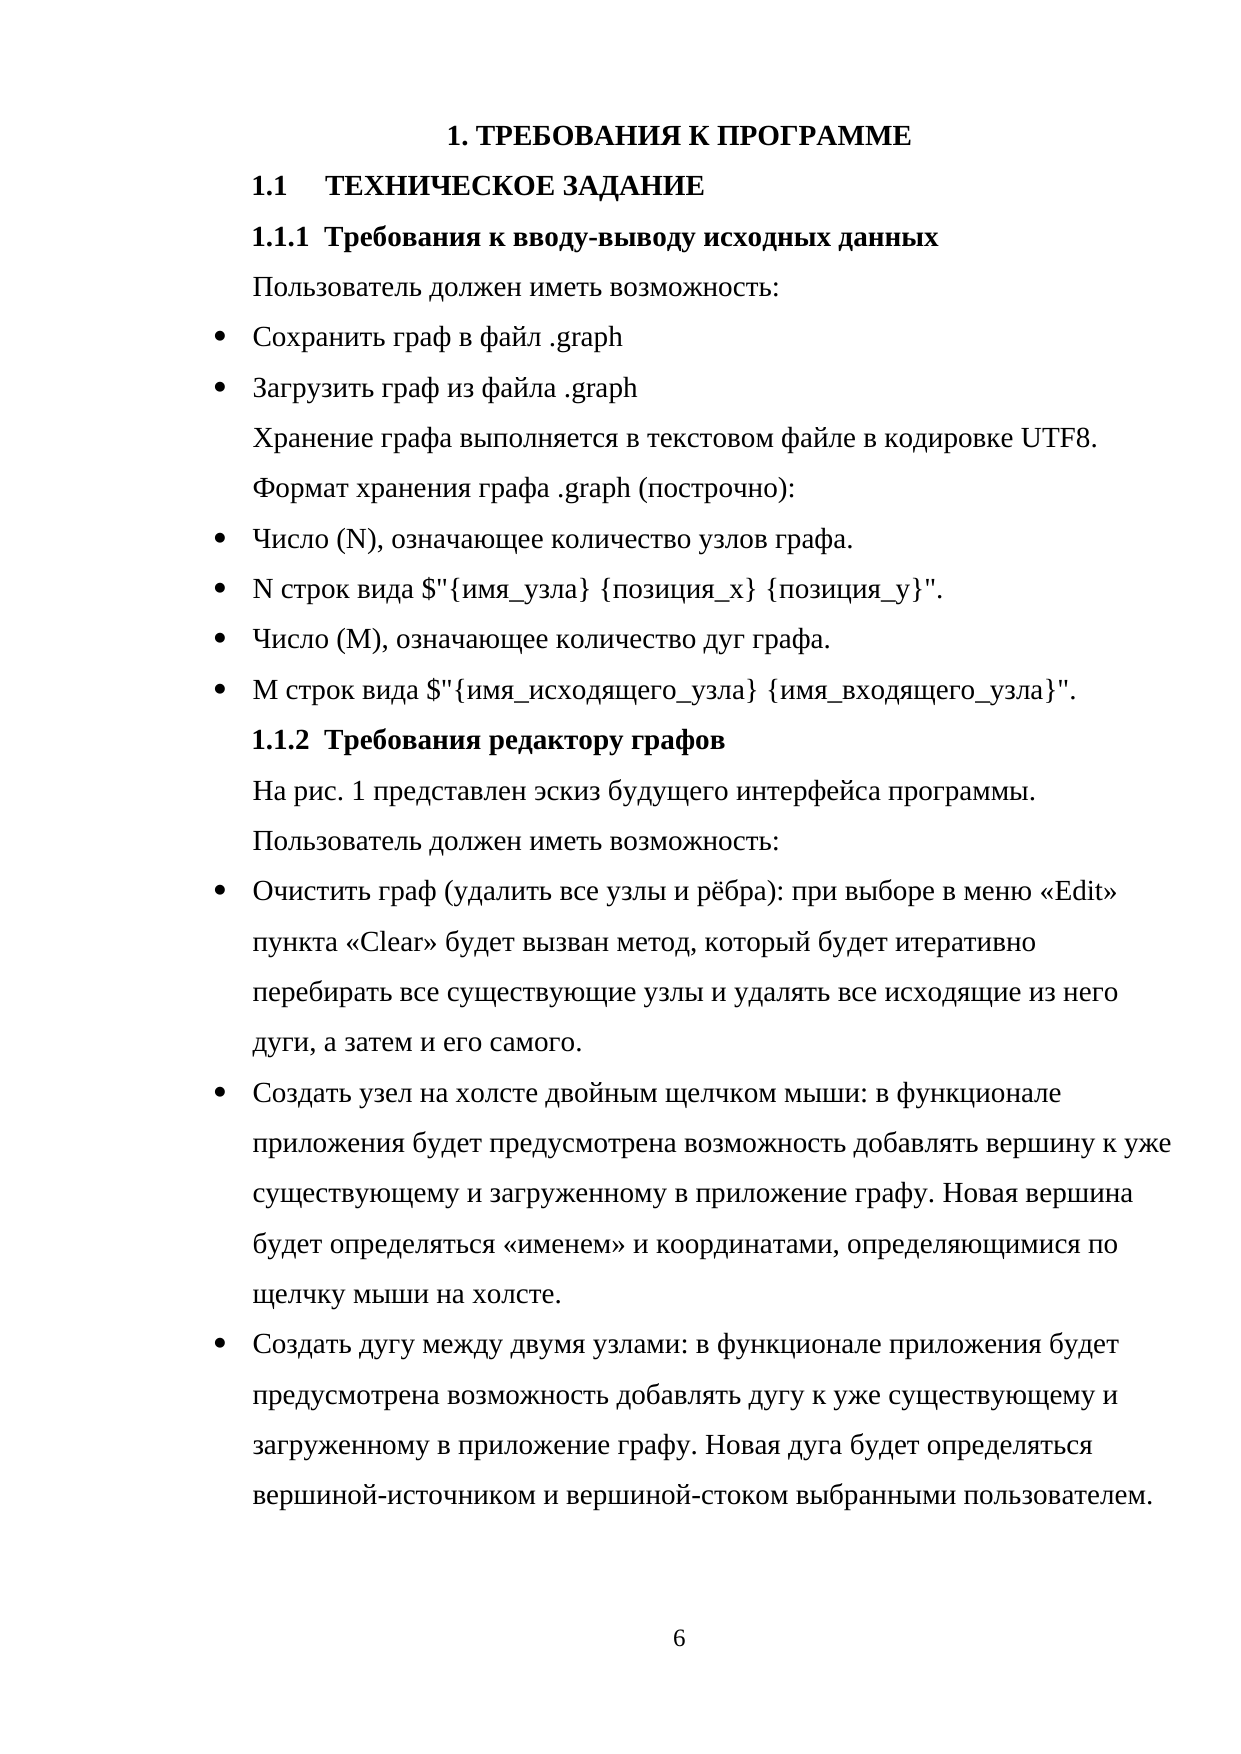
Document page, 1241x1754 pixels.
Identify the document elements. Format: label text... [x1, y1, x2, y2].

text 1.1 Техническое задание [177, 168, 1181, 202]
text 1.1.1 Требования к вводу-выводу исходных данных [177, 219, 1181, 252]
text Пользователь должен иметь возможность: [177, 269, 1181, 303]
list Сохранить граф в файл .graph [215, 319, 1181, 353]
list Число (M), означающее количество дуг графа. [215, 622, 1181, 655]
list Создать узел на холсте двойным щелчком мыши: в функционале приложения будет предусмотрена возможность добавлять вершину к уже существующему и загруженному в приложение графу. Новая вершина будет определяться «именем» и координатами, определяющимися по щелчку мыши на холсте. [215, 1075, 1181, 1310]
list Число (N), означающее количество узлов графа. [215, 521, 1181, 554]
list Очистить граф (удалить все узлы и рёбра): при выборе в меню «Edit» пункта «Clear» будет вызван метод, который будет итеративно перебирать все существующие узлы и удалять все исходящие из него дуги, а затем и его самого. [215, 873, 1181, 1058]
text 1.1.2 Требования редактору графов [177, 722, 1181, 756]
list Создать дугу между двумя узлами: в функционале приложения будет предусмотрена возможность добавлять дугу к уже существующему и загруженному в приложение графу. Новая дуга будет определяться вершиной-источником и вершиной-стоком выбранными пользователем. [215, 1326, 1181, 1511]
list N строк вида $"{имя_узла} {позиция_x} {позиция_y}". [215, 571, 1181, 605]
list Загрузить граф из файла .graph [215, 370, 1181, 403]
text Пользователь должен иметь возможность: [177, 823, 1181, 857]
text Хранение графа выполняется в текстовом файле в кодировке UTF8. Формат хранения графа .graph (построчно): [177, 420, 1181, 504]
text 1. требования к программе [177, 118, 1181, 152]
list M строк вида $"{имя_исходящего_узла} {имя_входящего_узла}". [215, 672, 1181, 706]
text На рис. 1 представлен эскиз будущего интерфейса программы. [177, 773, 1181, 806]
